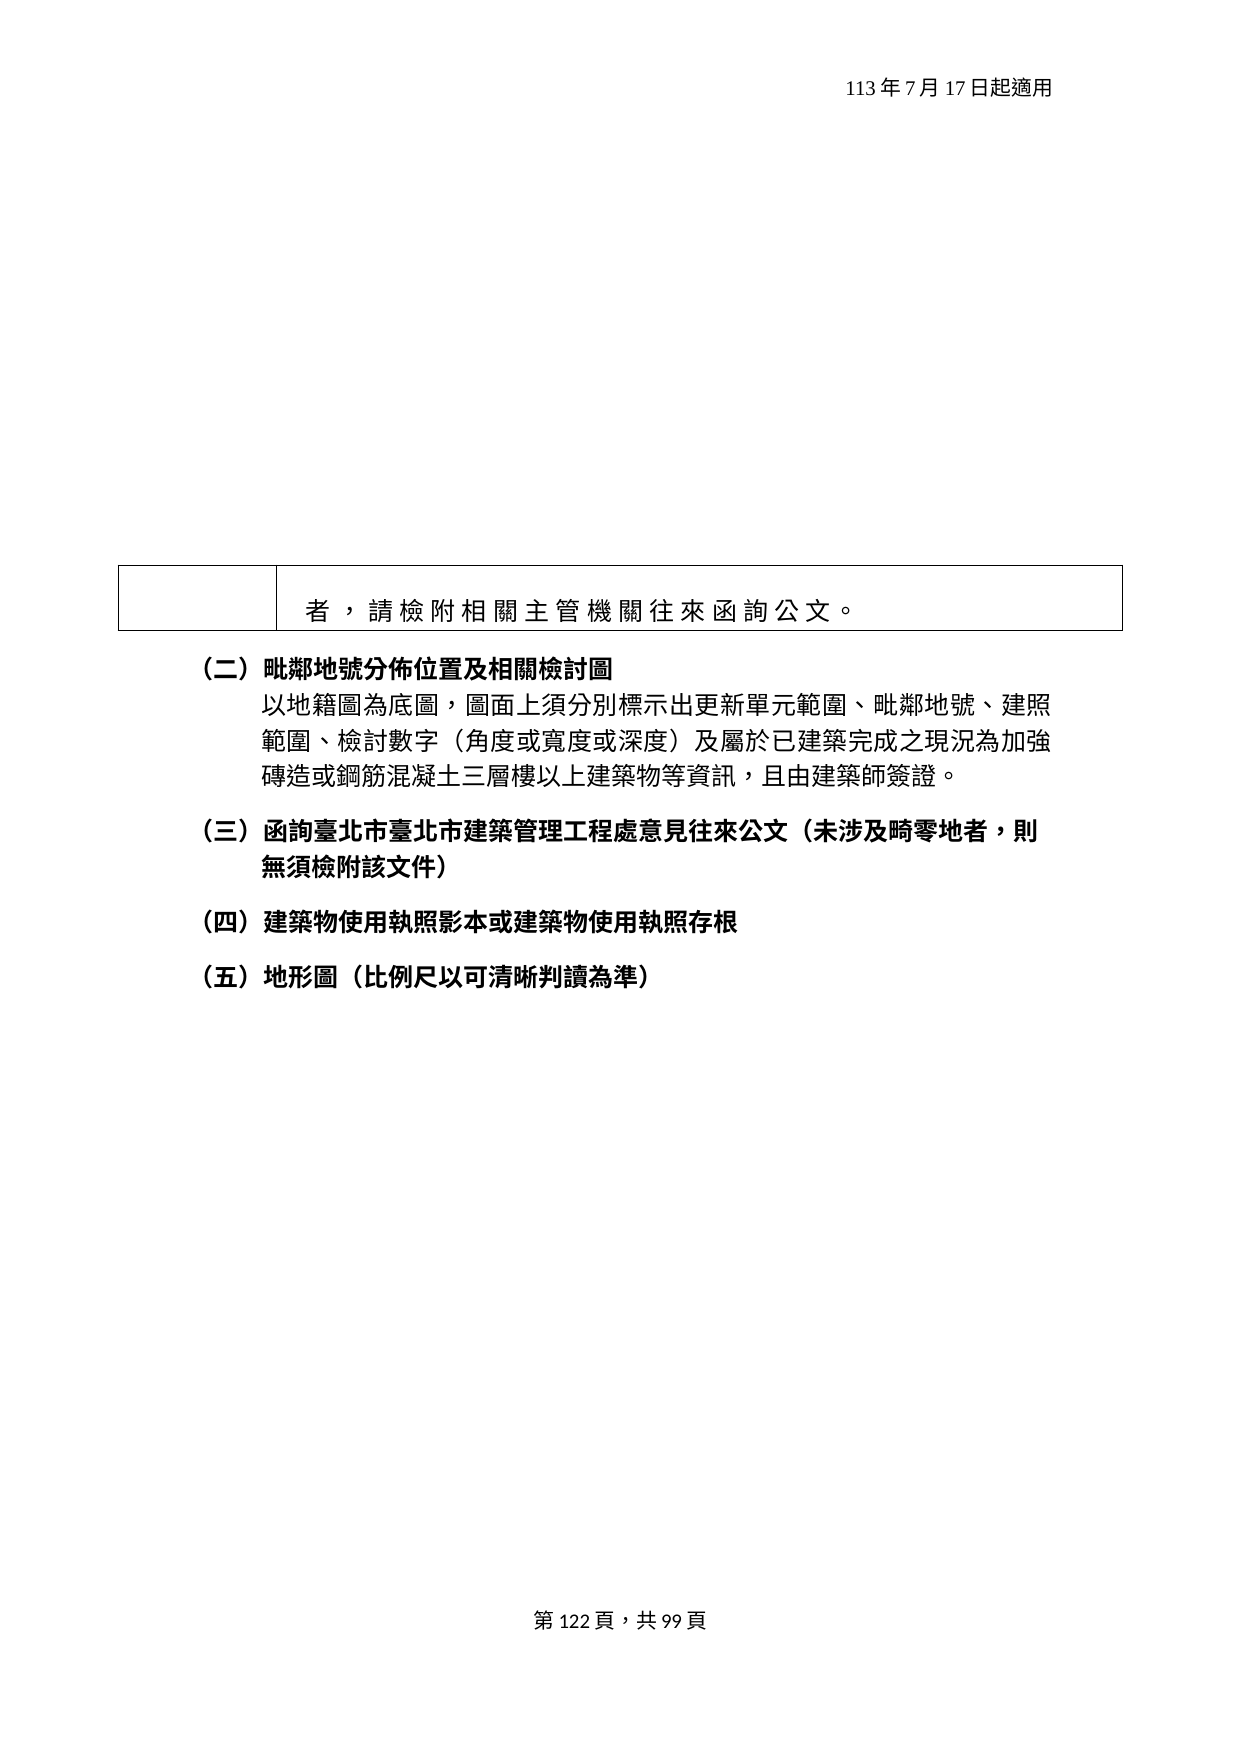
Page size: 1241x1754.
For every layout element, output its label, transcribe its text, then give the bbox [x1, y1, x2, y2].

table_cell [119, 566, 276, 630]
text （二）毗鄰地號分佈位置及相關檢討圖 [188, 650, 1052, 686]
text （四）建築物使用執照影本或建築物使用執照存根 [188, 902, 1052, 939]
text （五）地形圖（比例尺以可清晰判讀為準） [188, 957, 1052, 994]
text （三）函詢臺北市臺北市建築管理工程處意見往來公文（未涉及畸零地者，則無須檢附該文件） [188, 811, 1052, 884]
table_cell 者，請檢附相關主管機關往來函詢公文。 [277, 566, 1122, 630]
text 以地籍圖為底圖，圖面上須分別標示出更新單元範圍、毗鄰地號、建照範圍、檢討數字（角度或寬度或深度）及屬於已建築完成之現況為加強磚造或鋼筋混凝土三層樓以上建築物等資訊，且由建築師簽證。 [261, 686, 1052, 792]
